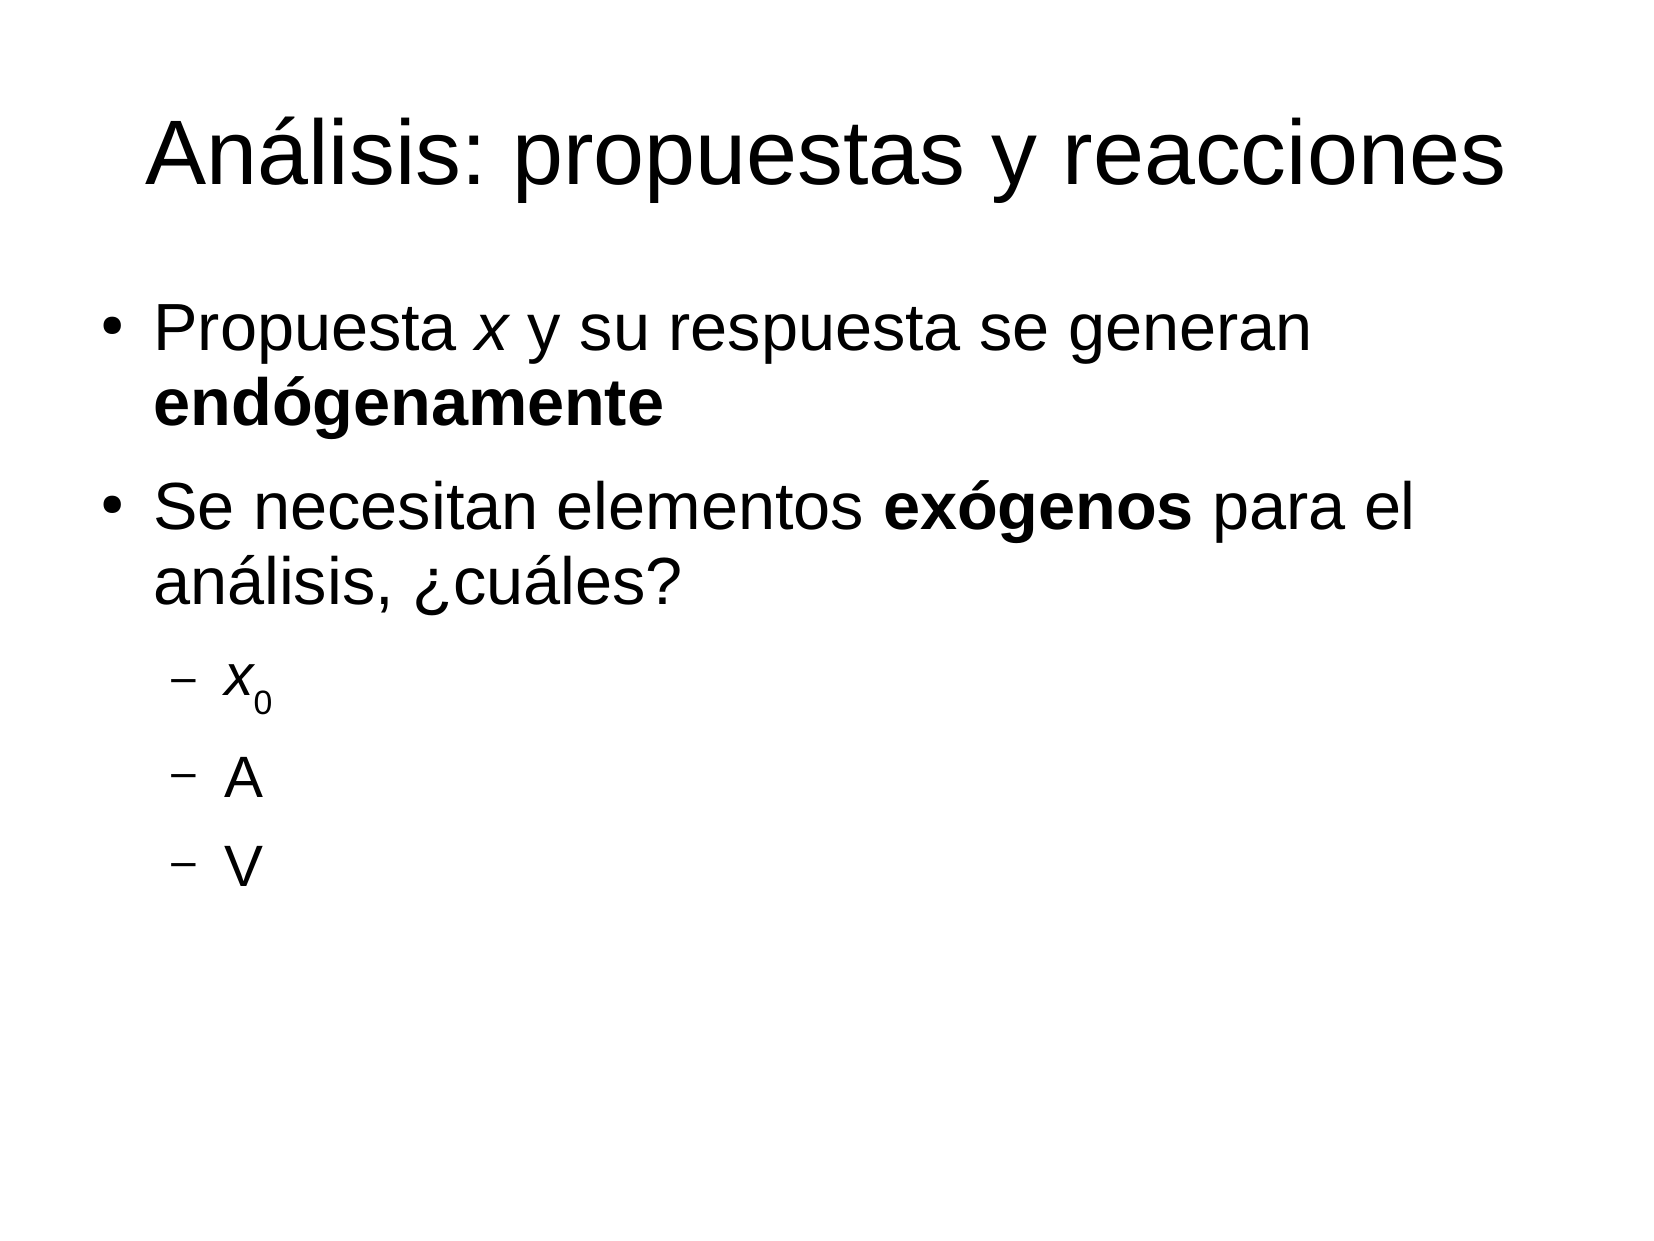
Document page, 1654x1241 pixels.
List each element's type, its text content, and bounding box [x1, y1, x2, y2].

list Propuesta x y su respuesta se generan endógenamente Se necesitan elementos exógenos para el análisis, ¿cuáles? x0 A V [82, 290, 1571, 1010]
title Análisis: propuestas y reacciones [82, 49, 1571, 257]
